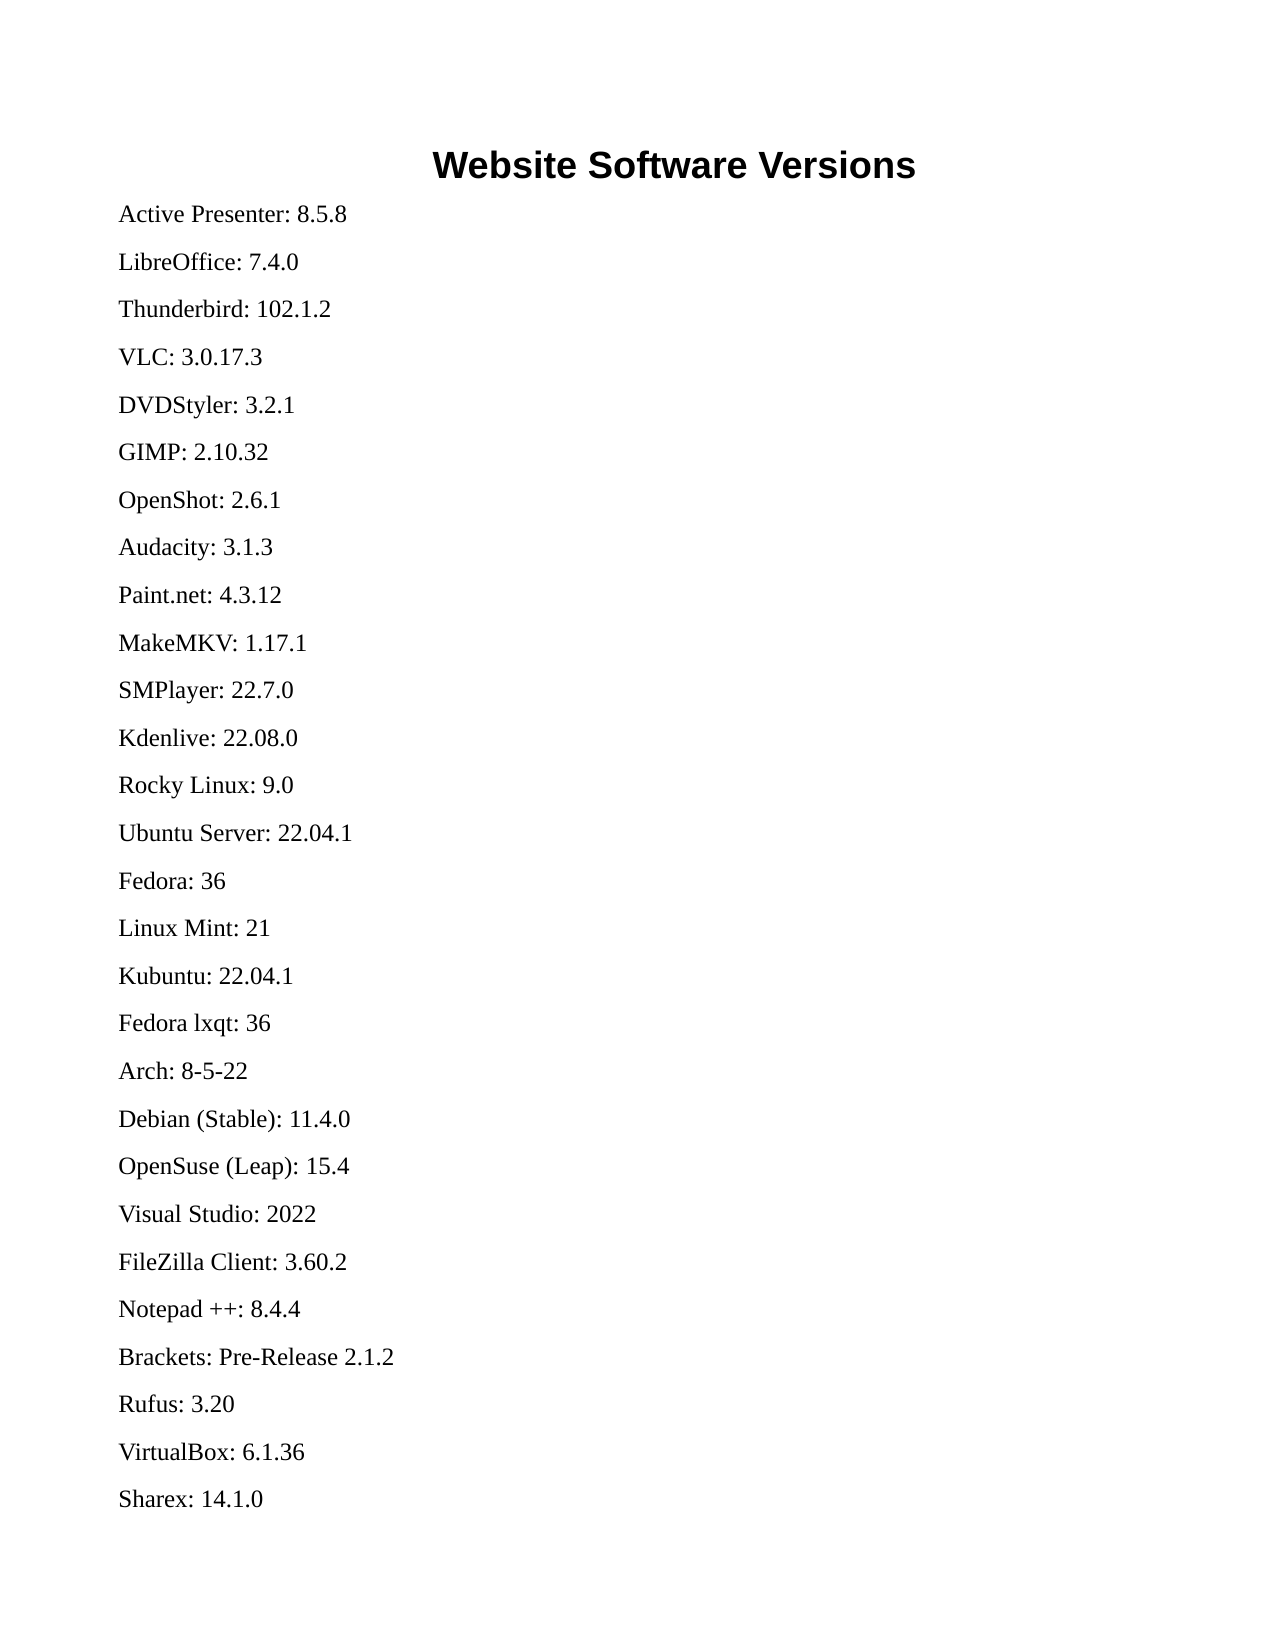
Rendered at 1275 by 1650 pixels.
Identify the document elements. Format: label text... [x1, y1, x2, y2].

text Notepad ++: 8.4.4 [118, 1294, 1157, 1323]
text DVDStyler: 3.2.1 [118, 390, 1157, 418]
subtitle Website Software Versions [118, 143, 1157, 187]
text OpenSuse (Leap): 15.4 [118, 1151, 1157, 1180]
text Thunderbird: 102.1.2 [118, 294, 1157, 323]
text Debian (Stable): 11.4.0 [118, 1104, 1157, 1132]
text SMPlayer: 22.7.0 [118, 675, 1157, 704]
text Visual Studio: 2022 [118, 1199, 1157, 1228]
text Brackets: Pre-Release 2.1.2 [118, 1342, 1157, 1371]
text Arch: 8-5-22 [118, 1056, 1157, 1085]
text Paint.net: 4.3.12 [118, 580, 1157, 609]
text VLC: 3.0.17.3 [118, 342, 1157, 371]
text LibreOffice: 7.4.0 [118, 247, 1157, 276]
text Linux Mint: 21 [118, 913, 1157, 942]
text FileZilla Client: 3.60.2 [118, 1247, 1157, 1275]
text GIMP: 2.10.32 [118, 437, 1157, 466]
text Rocky Linux: 9.0 [118, 771, 1157, 799]
text Kdenlive: 22.08.0 [118, 723, 1157, 752]
text Active Presenter: 8.5.8 [118, 199, 1157, 228]
text Sharex: 14.1.0 [118, 1484, 1157, 1513]
text VirtualBox: 6.1.36 [118, 1437, 1157, 1466]
text Fedora lxqt: 36 [118, 1008, 1157, 1037]
text OpenShot: 2.6.1 [118, 485, 1157, 514]
text Ubuntu Server: 22.04.1 [118, 818, 1157, 847]
text Rufus: 3.20 [118, 1389, 1157, 1418]
text Fedora: 36 [118, 866, 1157, 894]
text Audacity: 3.1.3 [118, 532, 1157, 561]
text MakeMKV: 1.17.1 [118, 628, 1157, 656]
text Kubuntu: 22.04.1 [118, 961, 1157, 990]
